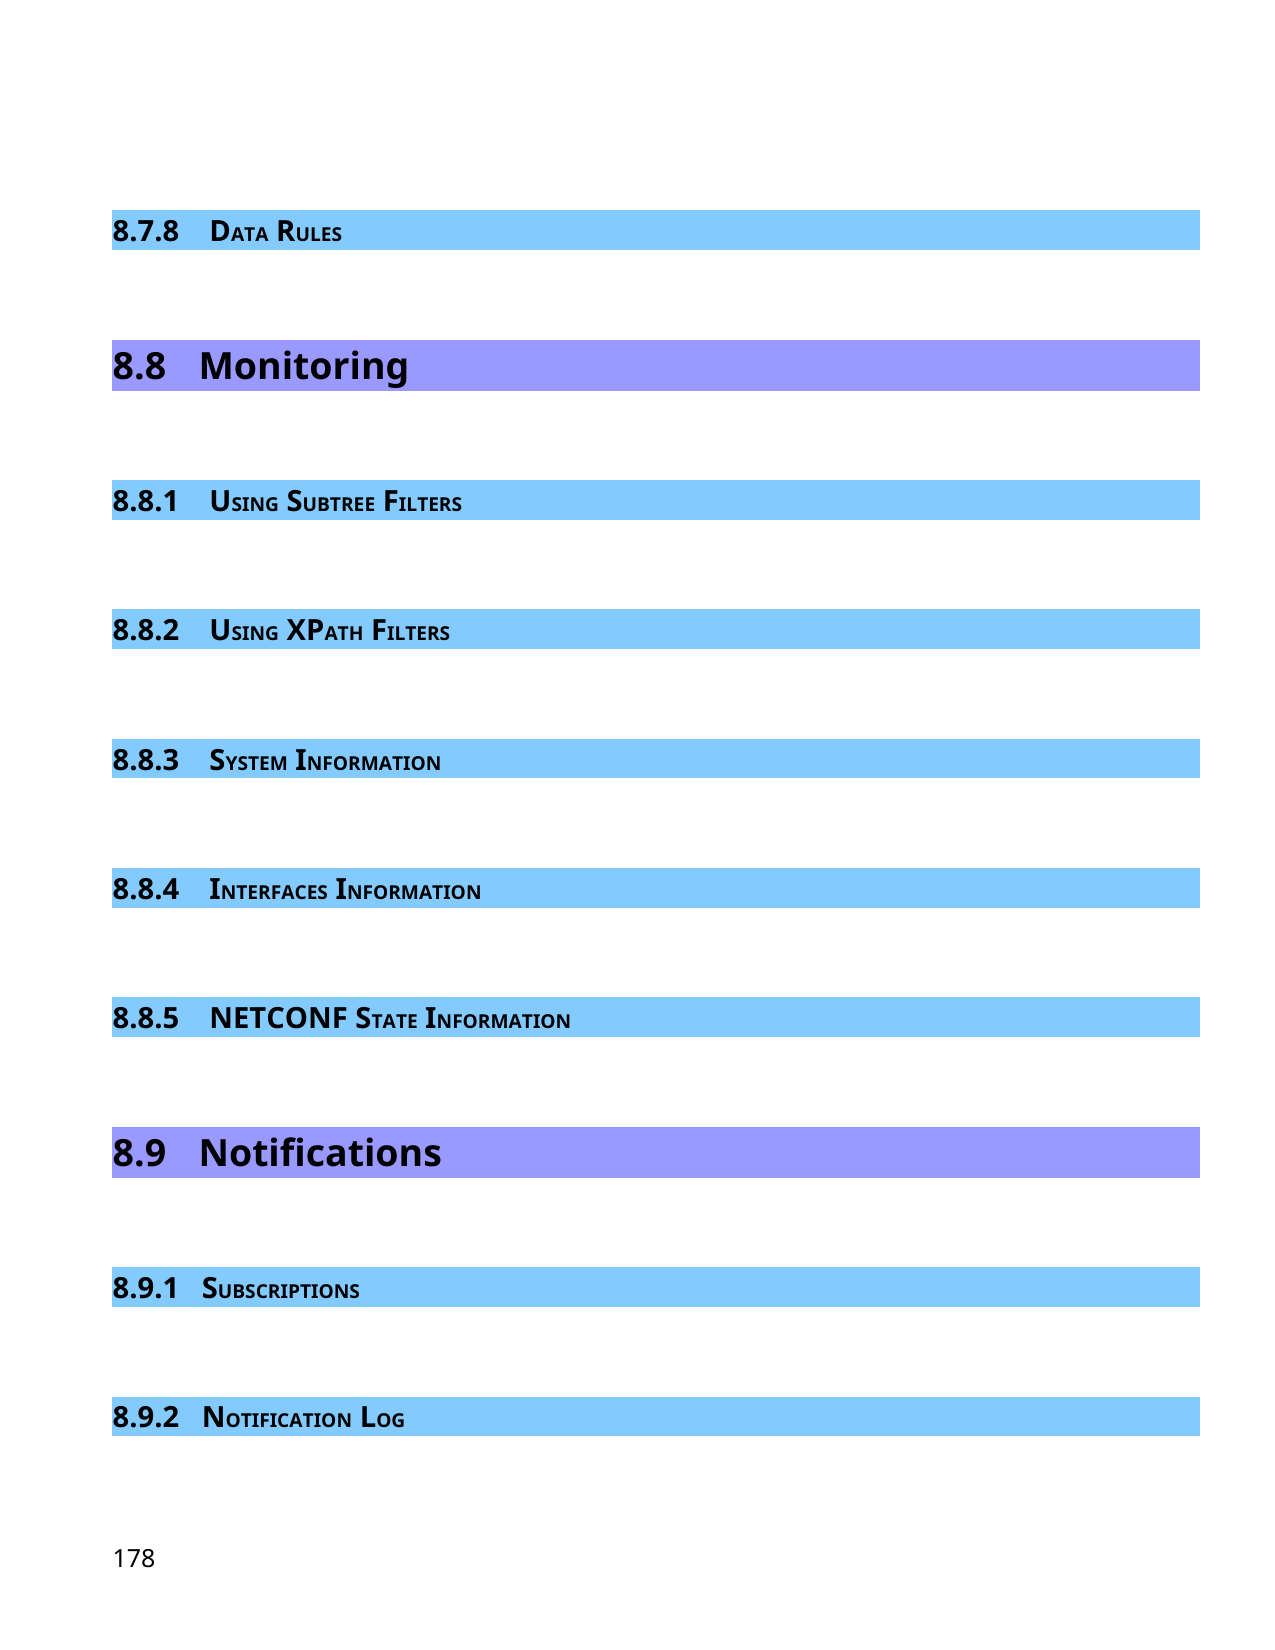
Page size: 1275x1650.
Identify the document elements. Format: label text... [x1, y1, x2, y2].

subtitle System Information [112, 739, 1200, 778]
subtitle Notifications [112, 1127, 1200, 1178]
subtitle NETCONF State Information [112, 997, 1200, 1037]
subtitle Subscriptions [112, 1267, 1200, 1307]
subtitle Data Rules [112, 210, 1200, 250]
subtitle Notification Log [112, 1397, 1200, 1436]
subtitle Using Subtree Filters [112, 480, 1200, 520]
subtitle Monitoring [112, 340, 1200, 391]
subtitle Interfaces Information [112, 868, 1200, 908]
subtitle Using XPath Filters [112, 609, 1200, 649]
